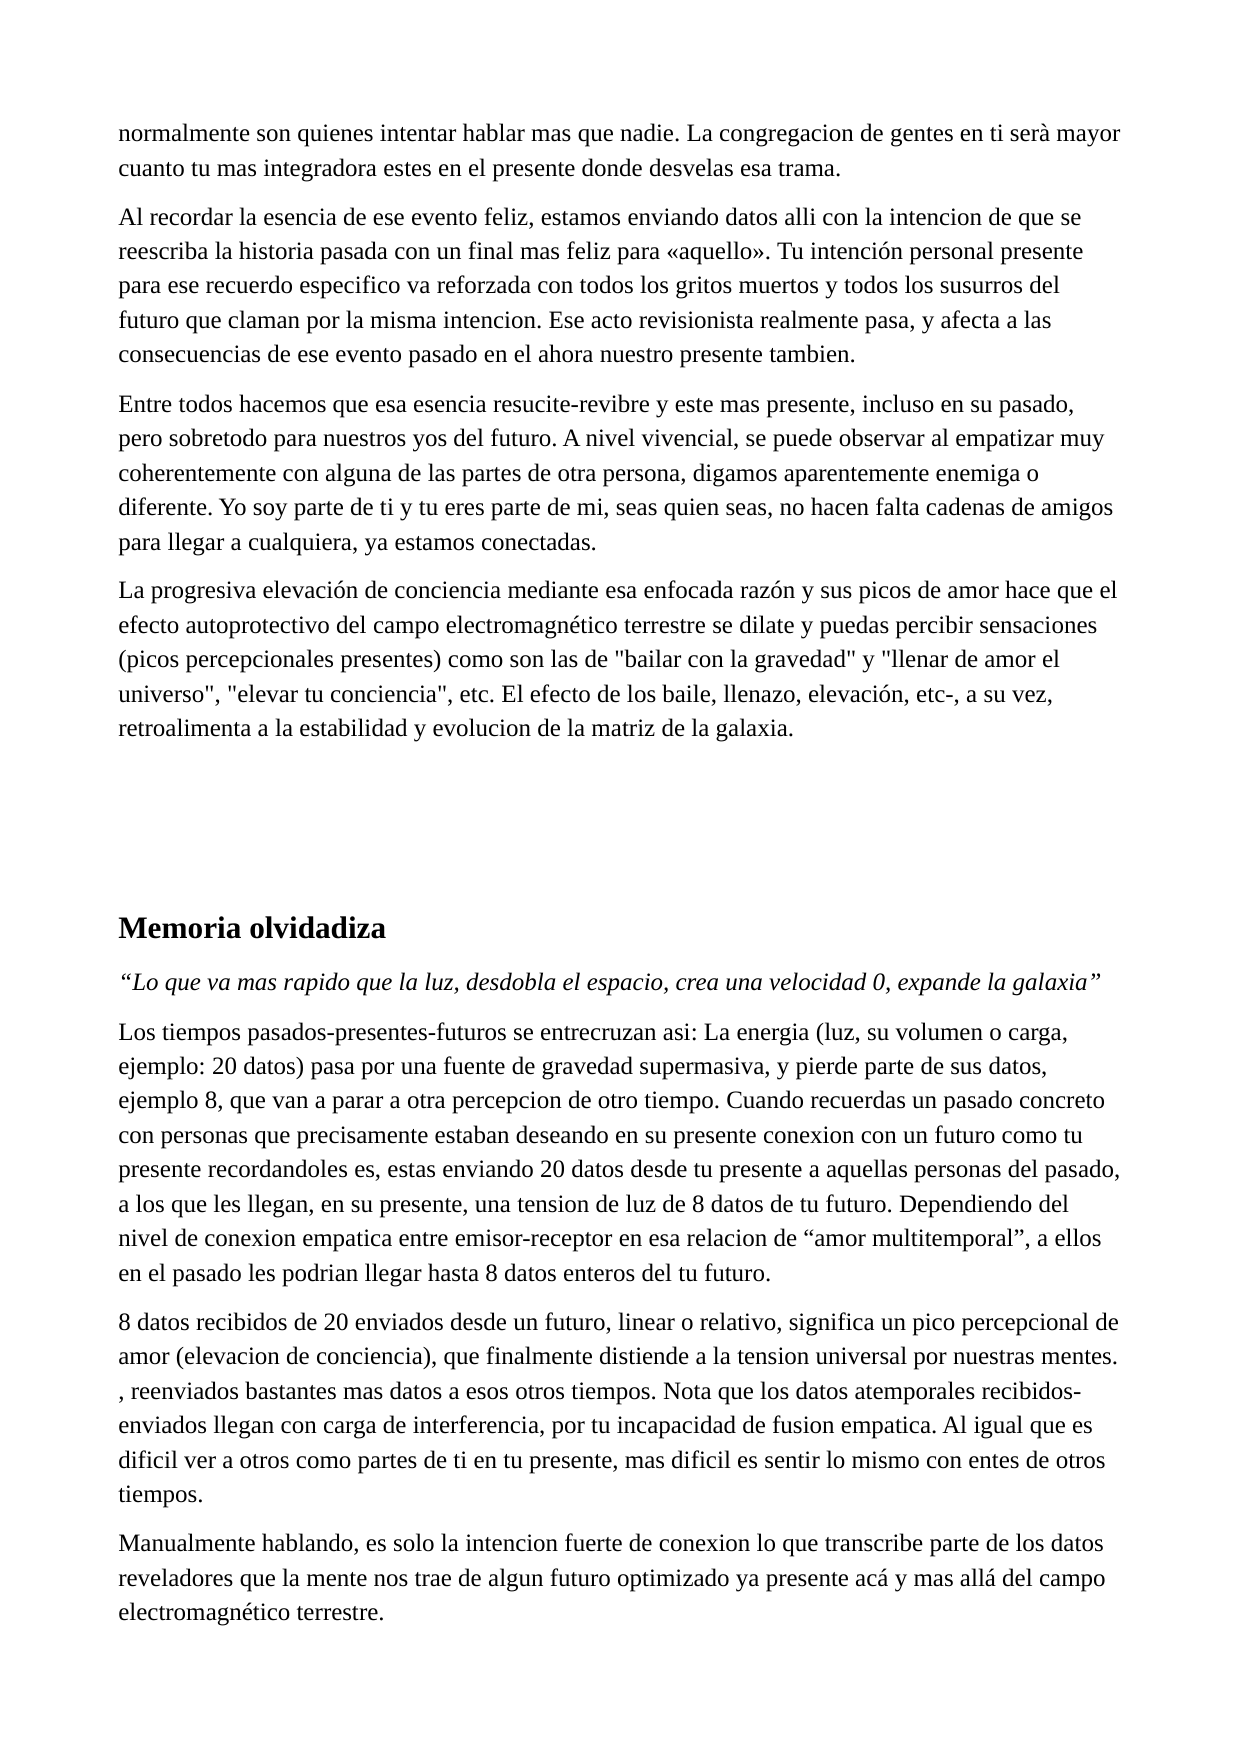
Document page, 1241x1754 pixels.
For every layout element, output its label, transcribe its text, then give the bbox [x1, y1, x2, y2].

text 8 datos recibidos de 20 enviados desde un futuro, linear o relativo, significa un pico percepcional de amor (elevacion de conciencia), que finalmente distiende a la tension universal por nuestras mentes. , reenviados bastantes mas datos a esos otros tiempos. Nota que los datos atemporales recibidos-enviados llegan con carga de interferencia, por tu incapacidad de fusion empatica. Al igual que es dificil ver a otros como partes de ti en tu presente, mas dificil es sentir lo mismo con entes de otros tiempos. [118, 1307, 1122, 1508]
text Entre todos hacemos que esa esencia resucite-revibre y este mas presente, incluso en su pasado, pero sobretodo para nuestros yos del futuro. A nivel vivencial, se puede observar al empatizar muy coherentemente con alguna de las partes de otra persona, digamos aparentemente enemiga o diferente. Yo soy parte de ti y tu eres parte de mi, seas quien seas, no hacen falta cadenas de amigos para llegar a cualquiera, ya estamos conectadas. [118, 389, 1122, 555]
text Los tiempos pasados-presentes-futuros se entrecruzan asi: La energia (luz, su volumen o carga, ejemplo: 20 datos) pasa por una fuente de gravedad supermasiva, y pierde parte de sus datos, ejemplo 8, que van a parar a otra percepcion de otro tiempo. Cuando recuerdas un pasado concreto con personas que precisamente estaban deseando en su presente conexion con un futuro como tu presente recordandoles es, estas enviando 20 datos desde tu presente a aquellas personas del pasado, a los que les llegan, en su presente, una tension de luz de 8 datos de tu futuro. Dependiendo del nivel de conexion empatica entre emisor-receptor en esa relacion de “amor multitemporal”, a ellos en el pasado les podrian llegar hasta 8 datos enteros del tu futuro. [118, 1017, 1122, 1287]
text normalmente son quienes intentar hablar mas que nadie. La congregacion de gentes en ti serà mayor cuanto tu mas integradora estes en el presente donde desvelas esa trama. [118, 118, 1122, 181]
text Memoria olvidadiza [118, 910, 1122, 946]
text Al recordar la esencia de ese evento feliz, estamos enviando datos alli con la intencion de que se reescriba la historia pasada con un final mas feliz para «aquello». Tu intención personal presente para ese recuerdo especifico va reforzada con todos los gritos muertos y todos los susurros del futuro que claman por la misma intencion. Ese acto revisionista realmente pasa, y afecta a las consecuencias de ese evento pasado en el ahora nuestro presente tambien. [118, 202, 1122, 368]
text Manualmente hablando, es solo la intencion fuerte de conexion lo que transcribe parte de los datos reveladores que la mente nos trae de algun futuro optimizado ya presente acá y mas allá del campo electromagnético terrestre. [118, 1528, 1122, 1626]
text “Lo que va mas rapido que la luz, desdobla el espacio, crea una velocidad 0, expande la galaxia” [118, 967, 1122, 996]
text La progresiva elevación de conciencia mediante esa enfocada razón y sus picos de amor hace que el efecto autoprotectivo del campo electromagnético terrestre se dilate y puedas percibir sensaciones (picos percepcionales presentes) como son las de "bailar con la gravedad" y "llenar de amor el universo", "elevar tu conciencia", etc. El efecto de los baile, llenazo, elevación, etc-, a su vez, retroalimenta a la estabilidad y evolucion de la matriz de la galaxia. [118, 576, 1122, 742]
